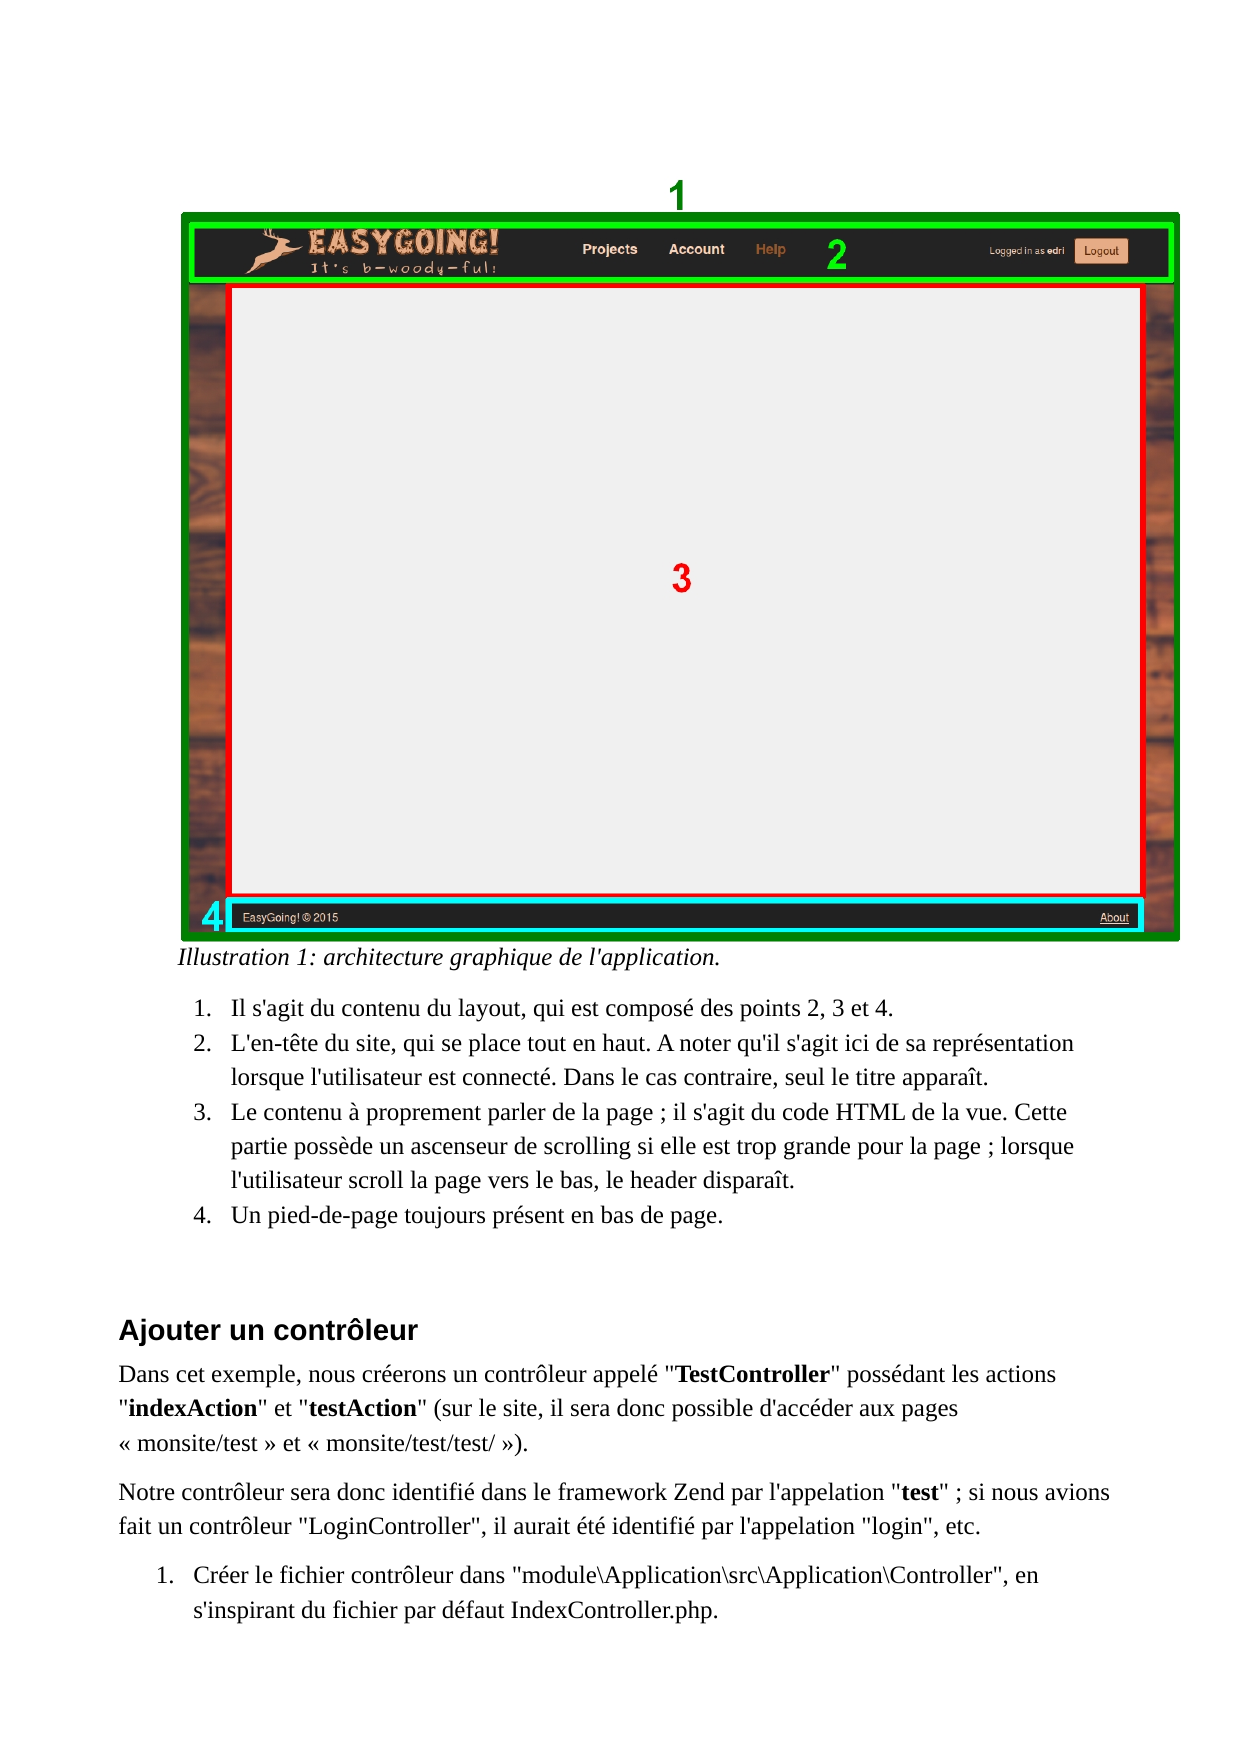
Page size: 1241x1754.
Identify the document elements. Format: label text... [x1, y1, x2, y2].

list Il s'agit du contenu du layout, qui est composé des points 2, 3 et 4. [193, 993, 1122, 1022]
text Illustration 1: architecture graphique de l'application. [177, 942, 1181, 970]
list Créer le fichier contrôleur dans "module\Application\src\Application\Controller", en s'inspirant du fichier par défaut IndexController.php. [156, 1561, 1122, 1624]
list L'en-tête du site, qui se place tout en haut. A noter qu'il s'agit ici de sa représentation lorsque l'utilisateur est connecté. Dans le cas contraire, seul le titre apparaît. [193, 1028, 1122, 1091]
picture [177, 176, 1182, 942]
text Notre contrôleur sera donc identifié dans le framework Zend par l'appelation "test" ; si nous avions fait un contrôleur "LoginController", il aurait été identifié par l'appelation "login", etc. [118, 1477, 1122, 1540]
text Dans cet exemple, nous créerons un contrôleur appelé "TestController" possédant les actions "indexAction" et "testAction" (sur le site, il sera donc possible d'accéder aux pages « monsite/test » et « monsite/test/test/ »). [118, 1359, 1122, 1457]
subtitle Ajouter un contrôleur [118, 1313, 1122, 1346]
list Un pied-de-page toujours présent en bas de page. [193, 1200, 1122, 1229]
list Le contenu à proprement parler de la page ; il s'agit du code HTML de la vue. Cette partie possède un ascenseur de scrolling si elle est trop grande pour la page ; lorsque l'utilisateur scroll la page vers le bas, le header disparaît. [193, 1097, 1122, 1194]
